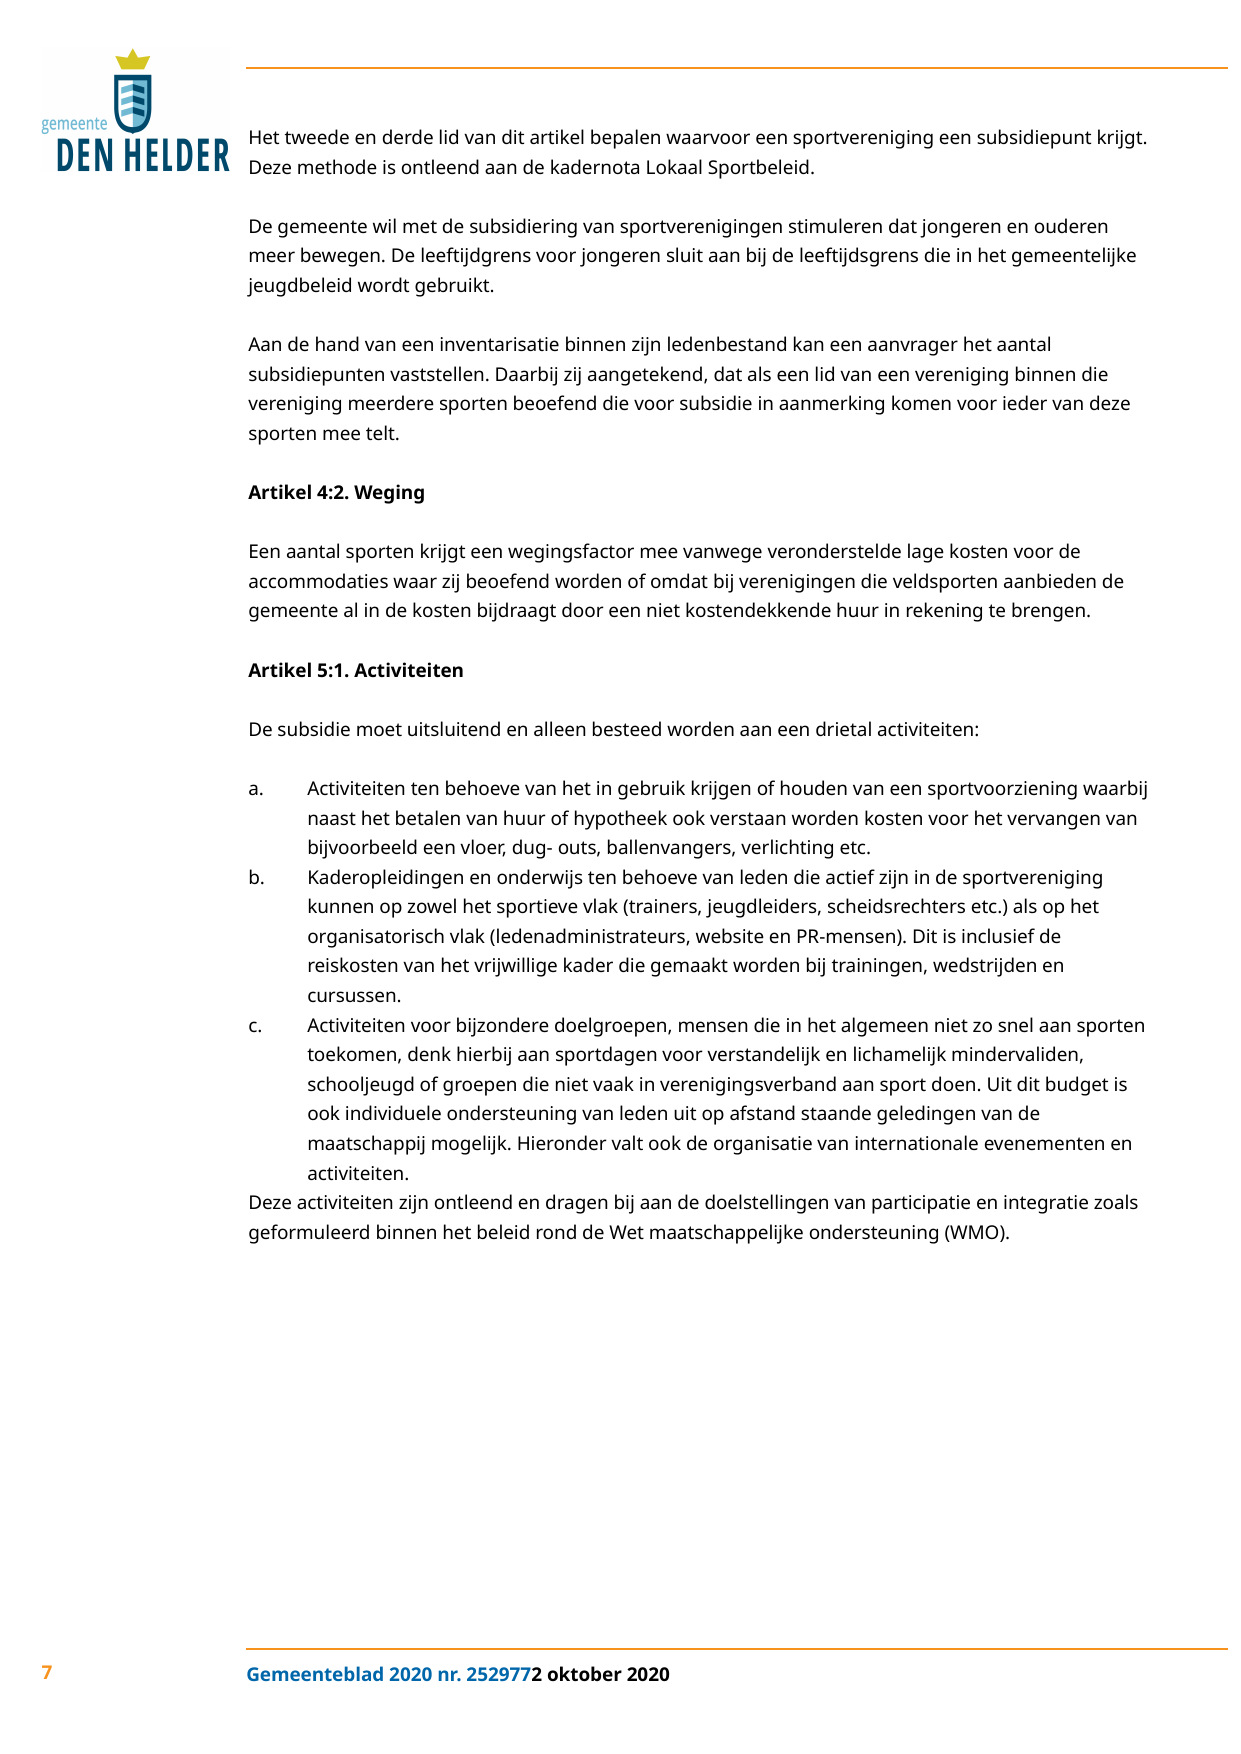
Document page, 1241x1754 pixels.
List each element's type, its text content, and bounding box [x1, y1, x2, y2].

text De gemeente wil met de subsidiering van sportverenigingen stimuleren dat jongeren en ouderen meer bewegen. De leeftijdgrens voor jongeren sluit aan bij de leeftijdsgrens die in het gemeentelijke jeugdbeleid wordt gebruikt. [248, 213, 1152, 298]
text Een aantal sporten krijgt een wegingsfactor mee vanwege veronderstelde lage kosten voor de accommodaties waar zij beoefend worden of omdat bij verenigingen die veldsporten aanbieden de gemeente al in de kosten bijdraagt door een niet kostendekkende huur in rekening te brengen. [248, 538, 1152, 623]
picture [100, 154, 106, 172]
text Artikel 4:2. Weging [248, 479, 1152, 505]
text De subsidie moet uitsluitend en alleen besteed worden aan een drietal activiteiten: [248, 716, 1152, 742]
text Het tweede en derde lid van dit artikel bepalen waarvoor een sportvereniging een subsidiepunt krijgt. Deze methode is ontleend aan de kadernota Lokaal Sportbeleid. [248, 124, 1152, 180]
list Activiteiten voor bijzondere doelgroepen, mensen die in het algemeen niet zo snel aan sporten toekomen, denk hierbij aan sportdagen voor verstandelijk en lichamelijk mindervaliden, schooljeugd of groepen die niet vaak in verenigingsverband aan sport doen. Uit dit budget is ook individuele ondersteuning van leden uit op afstand staande geledingen van de maatschappij mogelijk. Hieronder valt ook de organisatie van internationale evenementen en activiteiten. [248, 1012, 1152, 1186]
picture [41, 47, 231, 172]
text Artikel 5:1. Activiteiten [248, 657, 1152, 683]
text Aan de hand van een inventarisatie binnen zijn ledenbestand kan een aanvrager het aantal subsidiepunten vaststellen. Daarbij zij aangetekend, dat als een lid van een vereniging binnen die vereniging meerdere sporten beoefend die voor subsidie in aanmerking komen voor ieder van deze sporten mee telt. [248, 331, 1152, 446]
picture [182, 144, 187, 165]
picture [220, 160, 224, 172]
picture [130, 157, 135, 172]
list Activiteiten ten behoeve van het in gebruik krijgen of houden van een sportvoorziening waarbij naast het betalen van huur of hypotheek ook verstaan worden kosten voor het vervangen van bijvoorbeeld een vloer, dug- outs, ballenvangers, verlichting etc. [248, 775, 1152, 860]
text Deze activiteiten zijn ontleend en dragen bij aan de doelstellingen van participatie en integratie zoals geformuleerd binnen het beleid rond de Wet maatschappelijke ondersteuning (WMO). [248, 1189, 1152, 1245]
list Kaderopleidingen en onderwijs ten behoeve van leden die actief zijn in de sportvereniging kunnen op zowel het sportieve vlak (trainers, jeugdleiders, scheidsrechters etc.) als op het organisatorisch vlak (ledenadministrateurs, website en PR-mensen). Dit is inclusief de reiskosten van het vrijwillige kader die gemaakt worden bij trainingen, wedstrijden en cursussen. [248, 864, 1152, 1008]
picture [63, 144, 68, 165]
